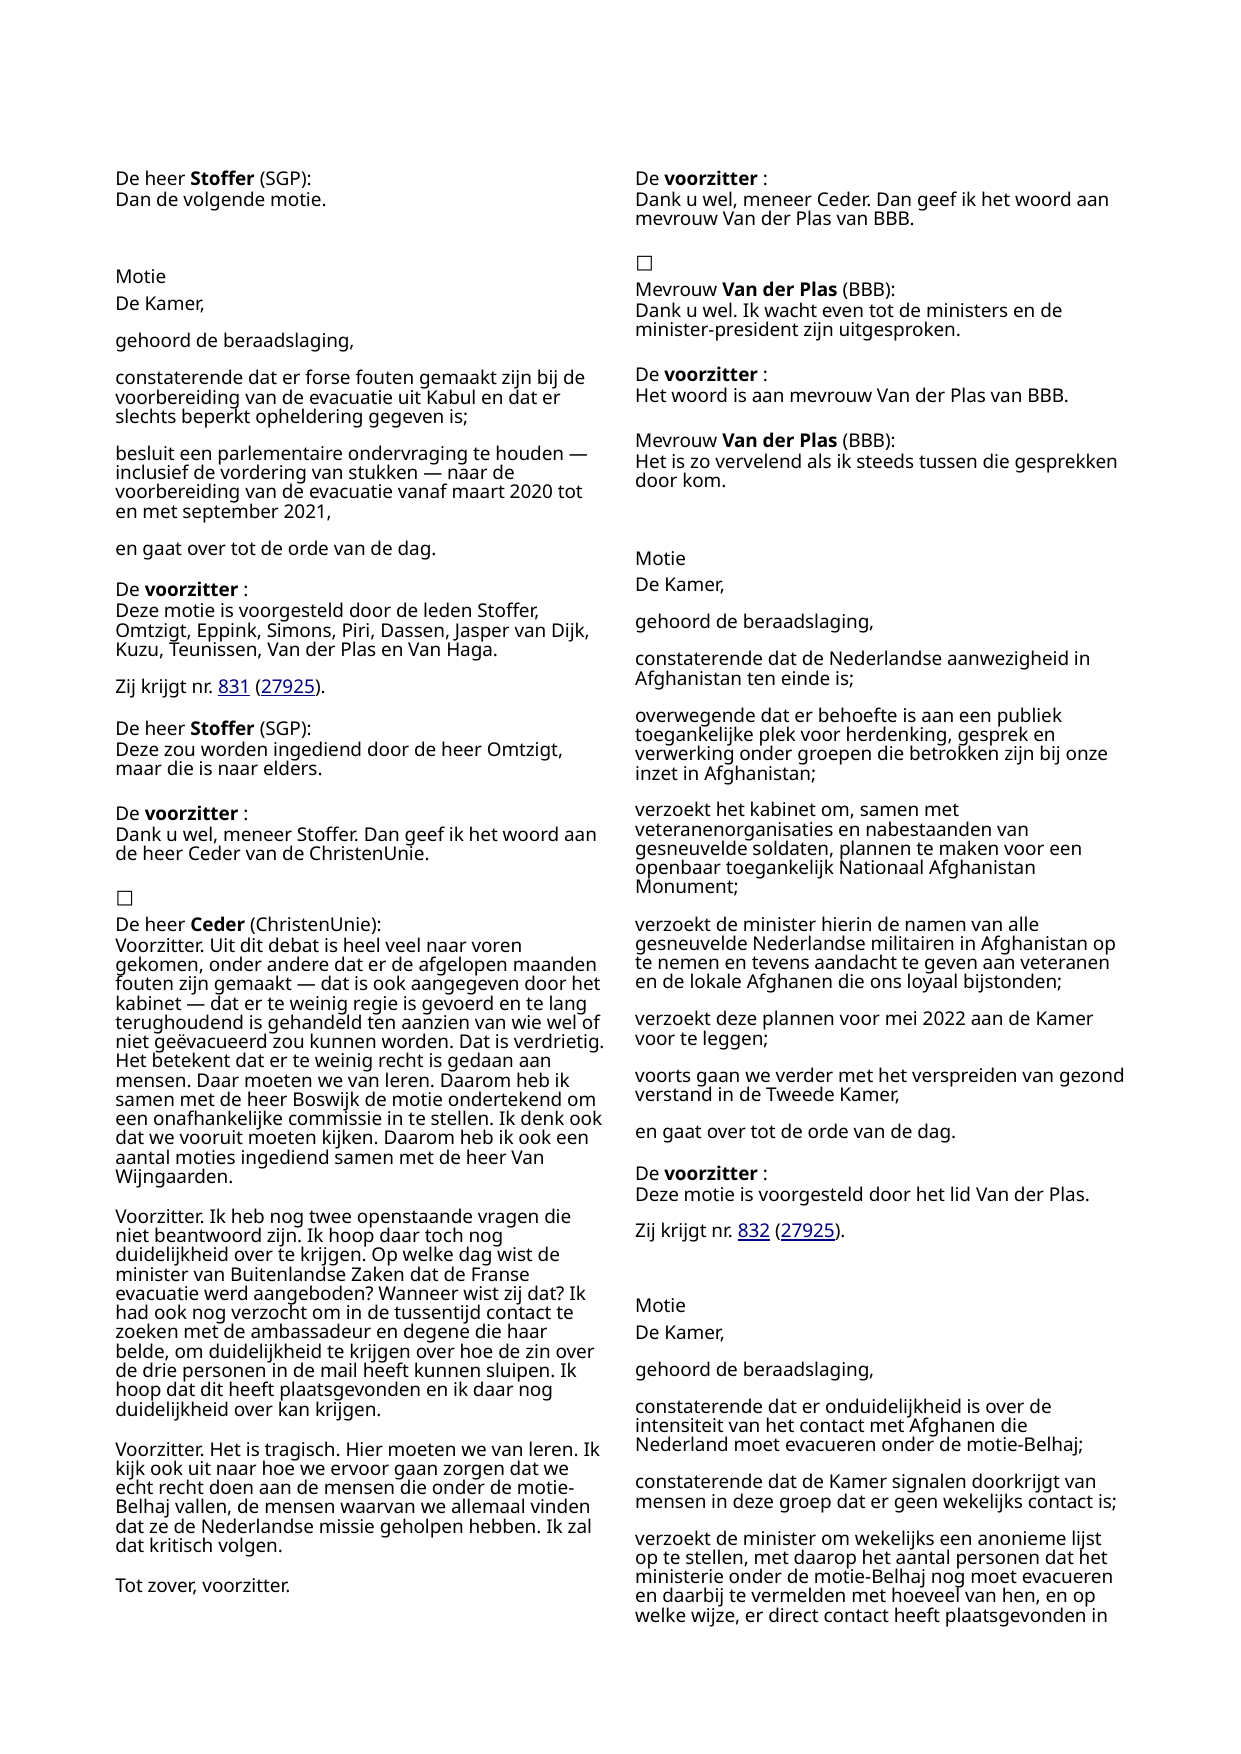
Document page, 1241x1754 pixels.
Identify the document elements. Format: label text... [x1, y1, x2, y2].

text Zij krijgt nr. 832 (27925). [635, 1222, 1125, 1242]
text De voorzitter : [115, 800, 605, 826]
text gehoord de beraadslaging, [635, 613, 1125, 633]
text Motie [635, 545, 1125, 571]
text constaterende dat de Nederlandse aanwezigheid in Afghanistan ten einde is; [635, 650, 1125, 689]
text De voorzitter : [635, 1160, 1125, 1186]
text overwegende dat er behoefte is aan een publiek toegankelijke plek voor herdenking, gesprek en verwerking onder groepen die betrokken zijn bij onze inzet in Afghanistan; [635, 707, 1125, 784]
text Deze motie is voorgesteld door het lid Van der Plas. [635, 1186, 1125, 1205]
text Deze motie is voorgesteld door de leden Stoffer, Omtzigt, Eppink, Simons, Piri, Dassen, Jasper van Dijk, Kuzu, Teunissen, Van der Plas en Van Haga. [115, 602, 605, 660]
text Dank u wel, meneer Stoffer. Dan geef ik het woord aan de heer Ceder van de ChristenUnie. [115, 826, 605, 864]
text Deze zou worden ingediend door de heer Omtzigt, maar die is naar elders. [115, 741, 605, 779]
text De voorzitter : [115, 577, 605, 602]
text en gaat over tot de orde van de dag. [635, 1123, 1125, 1142]
text verzoekt het kabinet om, samen met veteranenorganisaties en nabestaanden van gesneuvelde soldaten, plannen te maken voor een openbaar toegankelijk Nationaal Afghanistan Monument; [635, 801, 1125, 898]
text De Kamer, [115, 295, 605, 315]
text ⬜ [635, 250, 1125, 276]
text Motie [115, 264, 605, 289]
text constaterende dat er forse fouten gemaakt zijn bij de voorbereiding van de evacuatie uit Kabul en dat er slechts beperkt opheldering gegeven is; [115, 369, 605, 427]
text De voorzitter : [635, 361, 1125, 387]
text Mevrouw Van der Plas (BBB): [635, 276, 1125, 302]
text De heer Ceder (ChristenUnie): [115, 911, 605, 937]
text Het woord is aan mevrouw Van der Plas van BBB. [635, 387, 1125, 406]
text Dank u wel. Ik wacht even tot de ministers en de minister-president zijn uitgesproken. [635, 302, 1125, 340]
text De Kamer, [635, 1324, 1125, 1343]
text constaterende dat de Kamer signalen doorkrijgt van mensen in deze groep dat er geen wekelijks contact is; [635, 1473, 1125, 1512]
text gehoord de beraadslaging, [115, 332, 605, 352]
text Dank u wel, meneer Ceder. Dan geef ik het woord aan mevrouw Van der Plas van BBB. [635, 191, 1125, 229]
text De Kamer, [635, 576, 1125, 596]
text verzoekt de minister hierin de namen van alle gesneuvelde Nederlandse militairen in Afghanistan op te nemen en tevens aandacht te geven aan veteranen en de lokale Afghanen die ons loyaal bijstonden; [635, 916, 1125, 993]
text Het is zo vervelend als ik steeds tussen die gesprekken door kom. [635, 453, 1125, 491]
text De voorzitter : [635, 165, 1125, 191]
text en gaat over tot de orde van de dag. [115, 540, 605, 559]
text Voorzitter. Het is tragisch. Hier moeten we van leren. Ik kijk ook uit naar hoe we ervoor gaan zorgen dat we echt recht doen aan de mensen die onder de motie-Belhaj vallen, de mensen waarvan we allemaal vinden dat ze de Nederlandse missie geholpen hebben. Ik zal dat kritisch volgen. [115, 1441, 605, 1556]
text gehoord de beraadslaging, [635, 1361, 1125, 1380]
text Tot zover, voorzitter. [115, 1577, 605, 1596]
text constaterende dat er onduidelijkheid is over de intensiteit van het contact met Afghanen die Nederland moet evacueren onder de motie-Belhaj; [635, 1398, 1125, 1456]
text voorts gaan we verder met het verspreiden van gezond verstand in de Tweede Kamer, [635, 1067, 1125, 1105]
text De heer Stoffer (SGP): [115, 165, 605, 191]
text besluit een parlementaire ondervraging te houden — inclusief de vordering van stukken — naar de voorbereiding van de evacuatie vanaf maart 2020 tot en met september 2021, [115, 445, 605, 522]
text Voorzitter. Ik heb nog twee openstaande vragen die niet beantwoord zijn. Ik hoop daar toch nog duidelijkheid over te krijgen. Op welke dag wist de minister van Buitenlandse Zaken dat de Franse evacuatie werd aangeboden? Wanneer wist zij dat? Ik had ook nog verzocht om in de tussentijd contact te zoeken met de ambassadeur en degene die haar belde, om duidelijkheid te krijgen over hoe de zin over de drie personen in de mail heeft kunnen sluipen. Ik hoop dat dit heeft plaatsgevonden en ik daar nog duidelijkheid over kan krijgen. [115, 1208, 605, 1420]
text verzoekt de minister om wekelijks een anonieme lijst op te stellen, met daarop het aantal personen dat het ministerie onder de motie-Belhaj nog moet evacueren en daarbij te vermelden met hoeveel van hen, en op welke wijze, er direct contact heeft plaatsgevonden in [635, 1529, 1125, 1626]
text ⬜ [115, 885, 605, 911]
text Mevrouw Van der Plas (BBB): [635, 427, 1125, 453]
text Motie [635, 1292, 1125, 1318]
text Dan de volgende motie. [115, 191, 605, 210]
text Zij krijgt nr. 831 (27925). [115, 678, 605, 697]
text verzoekt deze plannen voor mei 2022 aan de Kamer voor te leggen; [635, 1010, 1125, 1049]
text De heer Stoffer (SGP): [115, 715, 605, 741]
text Voorzitter. Uit dit debat is heel veel naar voren gekomen, onder andere dat er de afgelopen maanden fouten zijn gemaakt — dat is ook aangegeven door het kabinet — dat er te weinig regie is gevoerd en te lang terughoudend is gehandeld ten aanzien van wie wel of niet geëvacueerd zou kunnen worden. Dat is verdrietig. Het betekent dat er te weinig recht is gedaan aan mensen. Daar moeten we van leren. Daarom heb ik samen met de heer Boswijk de motie ondertekend om een onafhankelijke commissie in te stellen. Ik denk ook dat we vooruit moeten kijken. Daarom heb ik ook een aantal moties ingediend samen met de heer Van Wijngaarden. [115, 937, 605, 1187]
